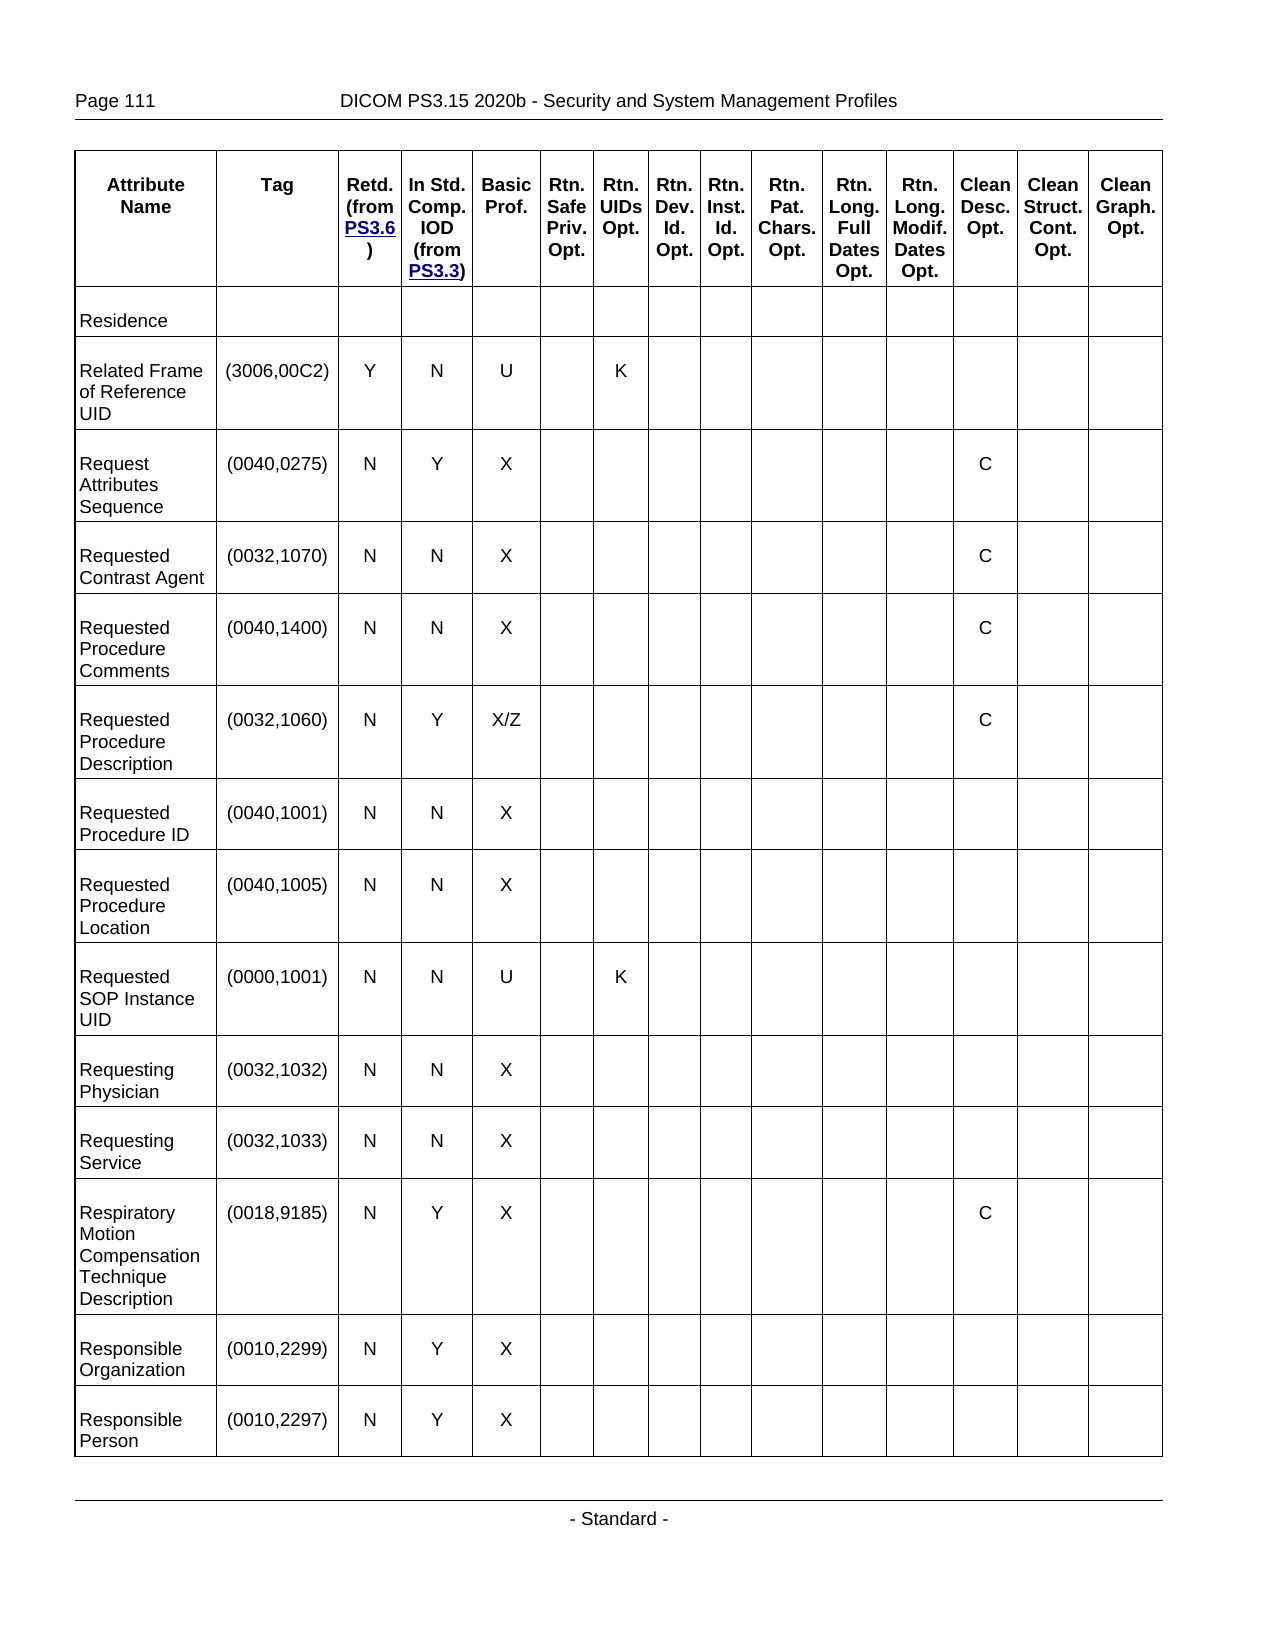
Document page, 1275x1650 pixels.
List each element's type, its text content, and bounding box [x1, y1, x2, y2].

table_cell Responsible Organization [76, 1315, 216, 1385]
table_header Rtn. Pat. Chars. Opt. [752, 151, 822, 286]
table_cell [823, 1036, 886, 1106]
table_cell [649, 943, 700, 1035]
table_cell [701, 337, 751, 428]
table_header Clean Struct. Cont. Opt. [1018, 151, 1088, 286]
table_cell [541, 287, 593, 336]
table_cell [1018, 686, 1088, 778]
table_cell [1018, 1315, 1088, 1385]
table_cell Residence [76, 287, 216, 336]
table_cell (0040,1001) [217, 779, 338, 849]
table_cell N [402, 1036, 472, 1106]
table_cell [887, 1315, 953, 1385]
table_header Basic Prof. [473, 151, 540, 286]
table_cell [752, 1315, 822, 1385]
table_cell (0040,0275) [217, 430, 338, 521]
table_cell [1089, 850, 1162, 942]
table_cell Requesting Physician [76, 1036, 216, 1106]
table_cell C [954, 1179, 1017, 1313]
table_cell [1018, 430, 1088, 521]
table_cell Y [339, 337, 401, 428]
table_cell [541, 594, 593, 685]
table_cell [649, 1036, 700, 1106]
table_cell [541, 850, 593, 942]
table_cell C [954, 594, 1017, 685]
table_cell C [954, 430, 1017, 521]
table_cell [1089, 1315, 1162, 1385]
table_cell Responsible Person [76, 1386, 216, 1456]
table_cell [473, 287, 540, 336]
table_cell [1089, 337, 1162, 428]
table_cell N [339, 1107, 401, 1177]
table_cell [752, 337, 822, 428]
table_cell [887, 522, 953, 592]
table_header Retd. (from PS3.6) [339, 151, 401, 286]
table_cell [1018, 1386, 1088, 1456]
table_cell [594, 287, 648, 336]
table_cell (3006,00C2) [217, 337, 338, 428]
table_cell [1089, 594, 1162, 685]
table_cell [1089, 779, 1162, 849]
table_cell [887, 337, 953, 428]
table_cell [887, 594, 953, 685]
table_cell [541, 1036, 593, 1106]
table_cell [954, 1107, 1017, 1177]
table_cell [887, 850, 953, 942]
table_cell [1018, 943, 1088, 1035]
table_header Rtn. Inst. Id. Opt. [701, 151, 751, 286]
table_cell [701, 594, 751, 685]
table_cell Y [402, 430, 472, 521]
table_cell [541, 337, 593, 428]
table_cell [701, 287, 751, 336]
table_cell (0032,1032) [217, 1036, 338, 1106]
table_cell Requested Procedure Comments [76, 594, 216, 685]
table_cell [701, 1315, 751, 1385]
table_cell (0000,1001) [217, 943, 338, 1035]
table_cell [752, 1107, 822, 1177]
table_cell [752, 850, 822, 942]
table_cell [701, 1386, 751, 1456]
table_cell N [339, 1036, 401, 1106]
table_cell [954, 1386, 1017, 1456]
table_cell [887, 430, 953, 521]
table_cell [887, 1386, 953, 1456]
table_cell [541, 522, 593, 592]
table_cell [594, 686, 648, 778]
table_cell [887, 1036, 953, 1106]
table_cell [649, 686, 700, 778]
table_cell [954, 1315, 1017, 1385]
table_cell N [339, 686, 401, 778]
table_header Clean Graph. Opt. [1089, 151, 1162, 286]
table_cell Requested Procedure ID [76, 779, 216, 849]
table_cell [887, 287, 953, 336]
table_cell [701, 943, 751, 1035]
table_cell [701, 850, 751, 942]
table_cell [649, 594, 700, 685]
table_cell Y [402, 1179, 472, 1313]
table_cell X [473, 1315, 540, 1385]
table_cell (0040,1400) [217, 594, 338, 685]
table_cell [823, 1179, 886, 1313]
table_cell X [473, 594, 540, 685]
table_cell [1018, 287, 1088, 336]
table_cell [594, 1386, 648, 1456]
table_cell X [473, 1107, 540, 1177]
table_cell [752, 779, 822, 849]
table_cell N [339, 1386, 401, 1456]
table_cell K [594, 943, 648, 1035]
table_cell Y [402, 686, 472, 778]
table_cell [887, 943, 953, 1035]
table_cell [823, 522, 886, 592]
table_cell Requested Contrast Agent [76, 522, 216, 592]
table_header Rtn. UIDs Opt. [594, 151, 648, 286]
table_cell [954, 337, 1017, 428]
table_cell [752, 943, 822, 1035]
table_cell (0010,2297) [217, 1386, 338, 1456]
table_cell (0032,1070) [217, 522, 338, 592]
table_cell [701, 522, 751, 592]
table_cell X [473, 430, 540, 521]
table_cell [823, 337, 886, 428]
table_cell N [339, 594, 401, 685]
table_cell [649, 1315, 700, 1385]
table_cell [823, 1386, 886, 1456]
table_cell [649, 522, 700, 592]
table_cell N [402, 779, 472, 849]
table_cell [1089, 1386, 1162, 1456]
table_cell [541, 943, 593, 1035]
table_cell Requesting Service [76, 1107, 216, 1177]
table_cell [823, 1315, 886, 1385]
table_cell [594, 522, 648, 592]
table_cell X [473, 1179, 540, 1313]
table_cell [541, 1107, 593, 1177]
table_cell [594, 594, 648, 685]
table_cell [823, 594, 886, 685]
table_cell [649, 1386, 700, 1456]
table_header In Std. Comp. IOD (from PS3.3) [402, 151, 472, 286]
table_cell [649, 1179, 700, 1313]
table_cell [402, 287, 472, 336]
table_cell [541, 1386, 593, 1456]
table_header Rtn. Long. Full Dates Opt. [823, 151, 886, 286]
table_cell [823, 1107, 886, 1177]
table_cell Requested SOP Instance UID [76, 943, 216, 1035]
table_cell [1089, 1107, 1162, 1177]
table_header Rtn. Safe Priv. Opt. [541, 151, 593, 286]
table_cell [887, 686, 953, 778]
table_cell [954, 1036, 1017, 1106]
table_cell [339, 287, 401, 336]
table_cell [823, 287, 886, 336]
table_cell (0018,9185) [217, 1179, 338, 1313]
table_cell N [339, 1179, 401, 1313]
table_cell [1089, 1036, 1162, 1106]
table_cell [594, 1107, 648, 1177]
table_cell [823, 686, 886, 778]
table_cell [752, 1179, 822, 1313]
table_cell [1018, 522, 1088, 592]
table_cell [649, 1107, 700, 1177]
table_cell Y [402, 1315, 472, 1385]
table_cell [954, 287, 1017, 336]
table_cell [752, 430, 822, 521]
table_cell U [473, 337, 540, 428]
table_header Rtn. Long. Modif. Dates Opt. [887, 151, 953, 286]
table_cell [701, 1179, 751, 1313]
table_cell [1089, 686, 1162, 778]
table_cell [954, 943, 1017, 1035]
table_cell [887, 779, 953, 849]
table_cell [541, 1179, 593, 1313]
table_cell [594, 850, 648, 942]
table_cell [701, 686, 751, 778]
table_cell [594, 1036, 648, 1106]
table_cell N [339, 430, 401, 521]
table_cell [594, 779, 648, 849]
table_cell [954, 850, 1017, 942]
table_cell (0032,1033) [217, 1107, 338, 1177]
table_cell [649, 779, 700, 849]
table_cell [752, 522, 822, 592]
table_cell X [473, 522, 540, 592]
table_cell Y [402, 1386, 472, 1456]
table_header Rtn. Dev. Id. Opt. [649, 151, 700, 286]
table_cell [649, 337, 700, 428]
table_cell [954, 779, 1017, 849]
table_cell C [954, 522, 1017, 592]
table_cell [1018, 779, 1088, 849]
table_cell [1089, 1179, 1162, 1313]
table_cell [1018, 337, 1088, 428]
table_cell [701, 1107, 751, 1177]
table_cell [752, 287, 822, 336]
table_cell X [473, 1386, 540, 1456]
table_cell [1018, 850, 1088, 942]
table_cell [701, 779, 751, 849]
table_cell [752, 686, 822, 778]
table_cell [1089, 430, 1162, 521]
table_cell [701, 1036, 751, 1106]
table_cell N [339, 943, 401, 1035]
table_cell X/Z [473, 686, 540, 778]
table_cell N [402, 850, 472, 942]
table_cell [887, 1179, 953, 1313]
table_cell [1089, 287, 1162, 336]
table_cell Related Frame of Reference UID [76, 337, 216, 428]
table_cell [701, 430, 751, 521]
table_header Clean Desc. Opt. [954, 151, 1017, 286]
table_cell [823, 943, 886, 1035]
table_cell [752, 1036, 822, 1106]
table_cell [594, 430, 648, 521]
table_cell N [339, 850, 401, 942]
table_cell [823, 430, 886, 521]
table_cell [541, 686, 593, 778]
table_cell N [402, 1107, 472, 1177]
table_cell [649, 287, 700, 336]
table_cell N [402, 943, 472, 1035]
table_cell [823, 779, 886, 849]
table_cell [1089, 943, 1162, 1035]
table_cell [752, 1386, 822, 1456]
table_cell C [954, 686, 1017, 778]
table_cell Request Attributes Sequence [76, 430, 216, 521]
table_cell [1018, 594, 1088, 685]
table_cell [541, 779, 593, 849]
table_cell Requested Procedure Description [76, 686, 216, 778]
table_cell Requested Procedure Location [76, 850, 216, 942]
table_cell N [339, 779, 401, 849]
table_cell (0010,2299) [217, 1315, 338, 1385]
table_cell [541, 1315, 593, 1385]
table_cell Respiratory Motion Compensation Technique Description [76, 1179, 216, 1313]
table_cell [752, 594, 822, 685]
table_cell N [339, 522, 401, 592]
table_cell N [339, 1315, 401, 1385]
table_cell K [594, 337, 648, 428]
table_cell N [402, 594, 472, 685]
table_cell [594, 1315, 648, 1385]
table_cell (0040,1005) [217, 850, 338, 942]
table_header Attribute Name [76, 151, 216, 286]
table_cell [594, 1179, 648, 1313]
table_cell [1089, 522, 1162, 592]
table_cell [541, 430, 593, 521]
table_cell X [473, 850, 540, 942]
table_cell [1018, 1036, 1088, 1106]
table_cell X [473, 1036, 540, 1106]
table_cell (0032,1060) [217, 686, 338, 778]
table_cell N [402, 337, 472, 428]
table_header Tag [217, 151, 338, 286]
table_cell [217, 287, 338, 336]
table_cell X [473, 779, 540, 849]
table_cell U [473, 943, 540, 1035]
table_cell [1018, 1107, 1088, 1177]
table_cell [649, 430, 700, 521]
table_cell [887, 1107, 953, 1177]
table_cell [1018, 1179, 1088, 1313]
table_cell [823, 850, 886, 942]
table_cell [649, 850, 700, 942]
table_cell N [402, 522, 472, 592]
